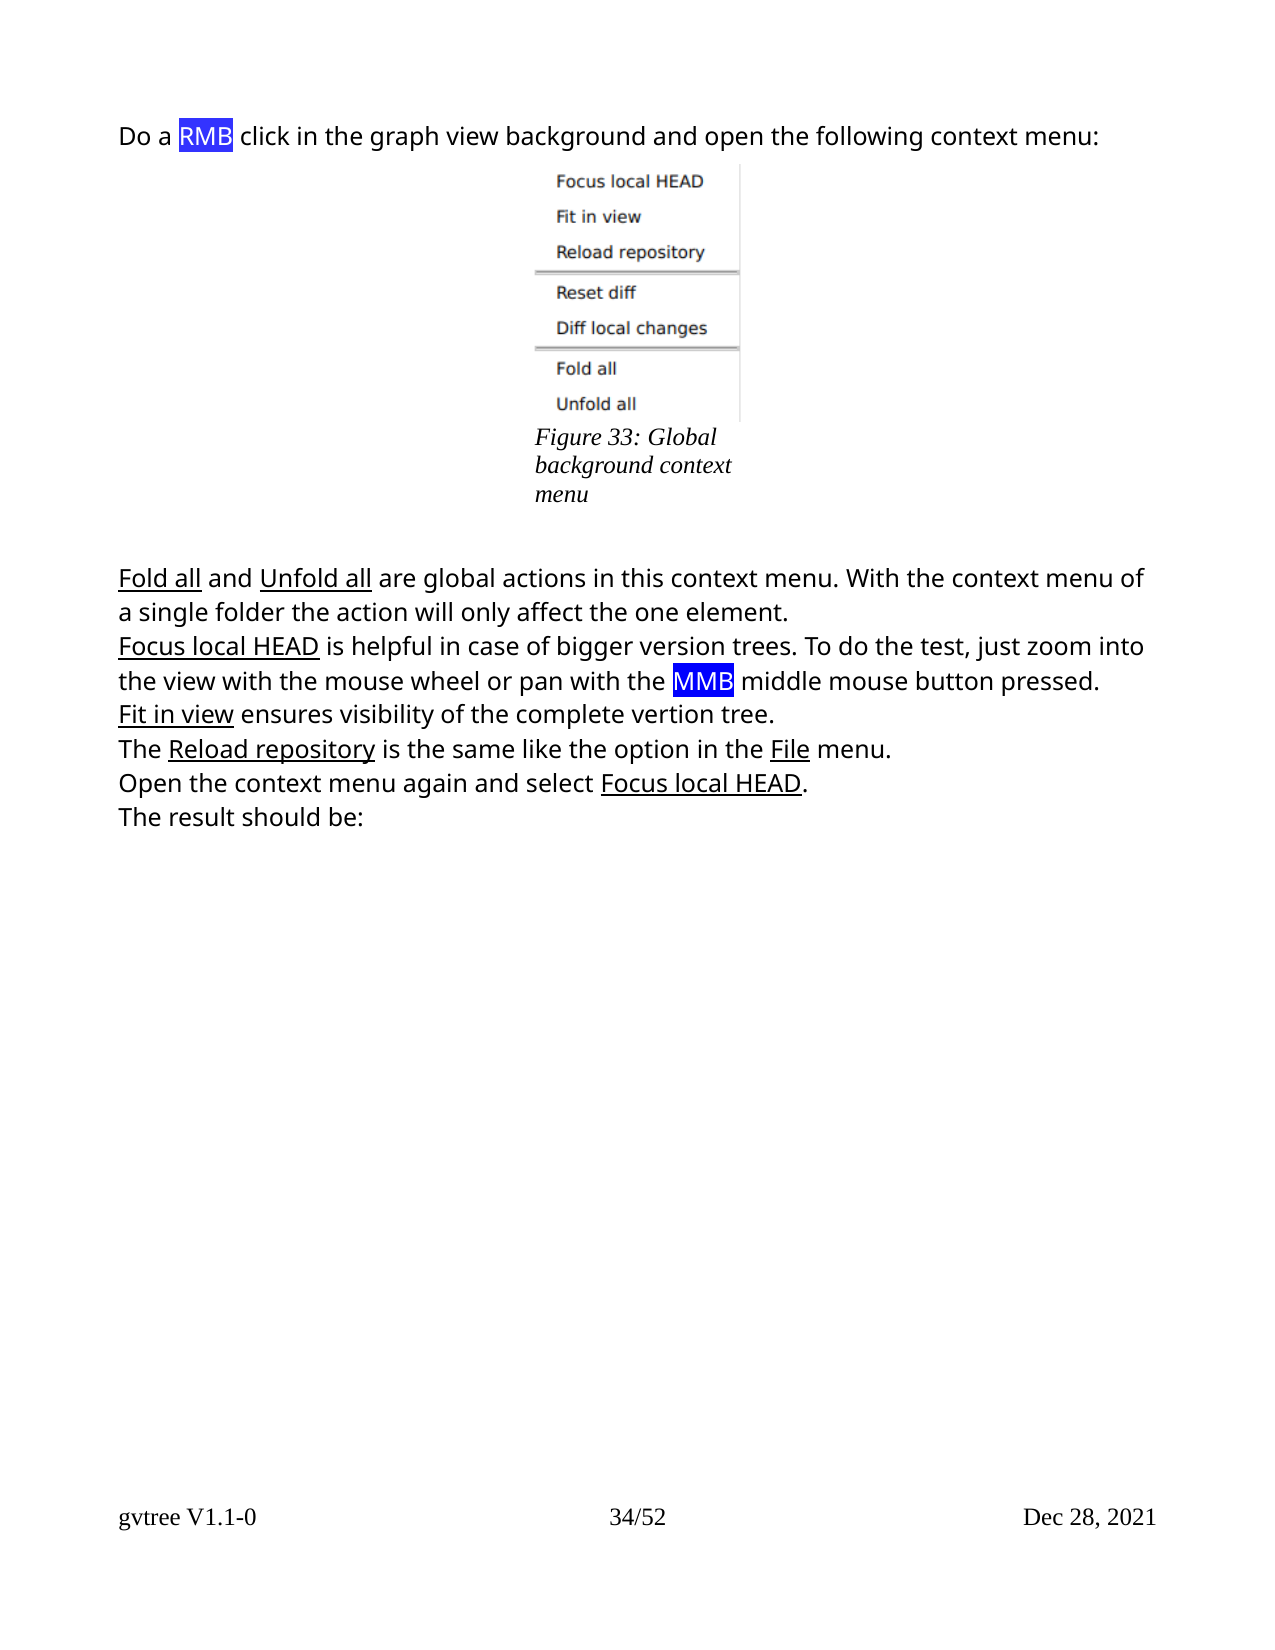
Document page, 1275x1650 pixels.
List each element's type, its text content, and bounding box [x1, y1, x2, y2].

text Do a RMB click in the graph view background and open the following context menu: [118, 118, 1157, 152]
picture [534, 164, 741, 422]
text Fold all and Unfold all are global actions in this context menu. With the context menu of a single folder the action will only affect the one element. [118, 561, 1157, 629]
text Open the context menu again and select Focus local HEAD. [118, 765, 1157, 799]
text The result should be: [118, 799, 1157, 833]
text Focus local HEAD is helpful in case of bigger version trees. To do the test, just zoom into the view with the mouse wheel or pan with the MMB middle mouse button pressed. [118, 629, 1157, 697]
text Figure 33: Global background context menu [534, 422, 741, 508]
text Fit in view ensures visibility of the complete vertion tree. [118, 697, 1157, 731]
text The Reload repository is the same like the option in the File menu. [118, 731, 1157, 765]
